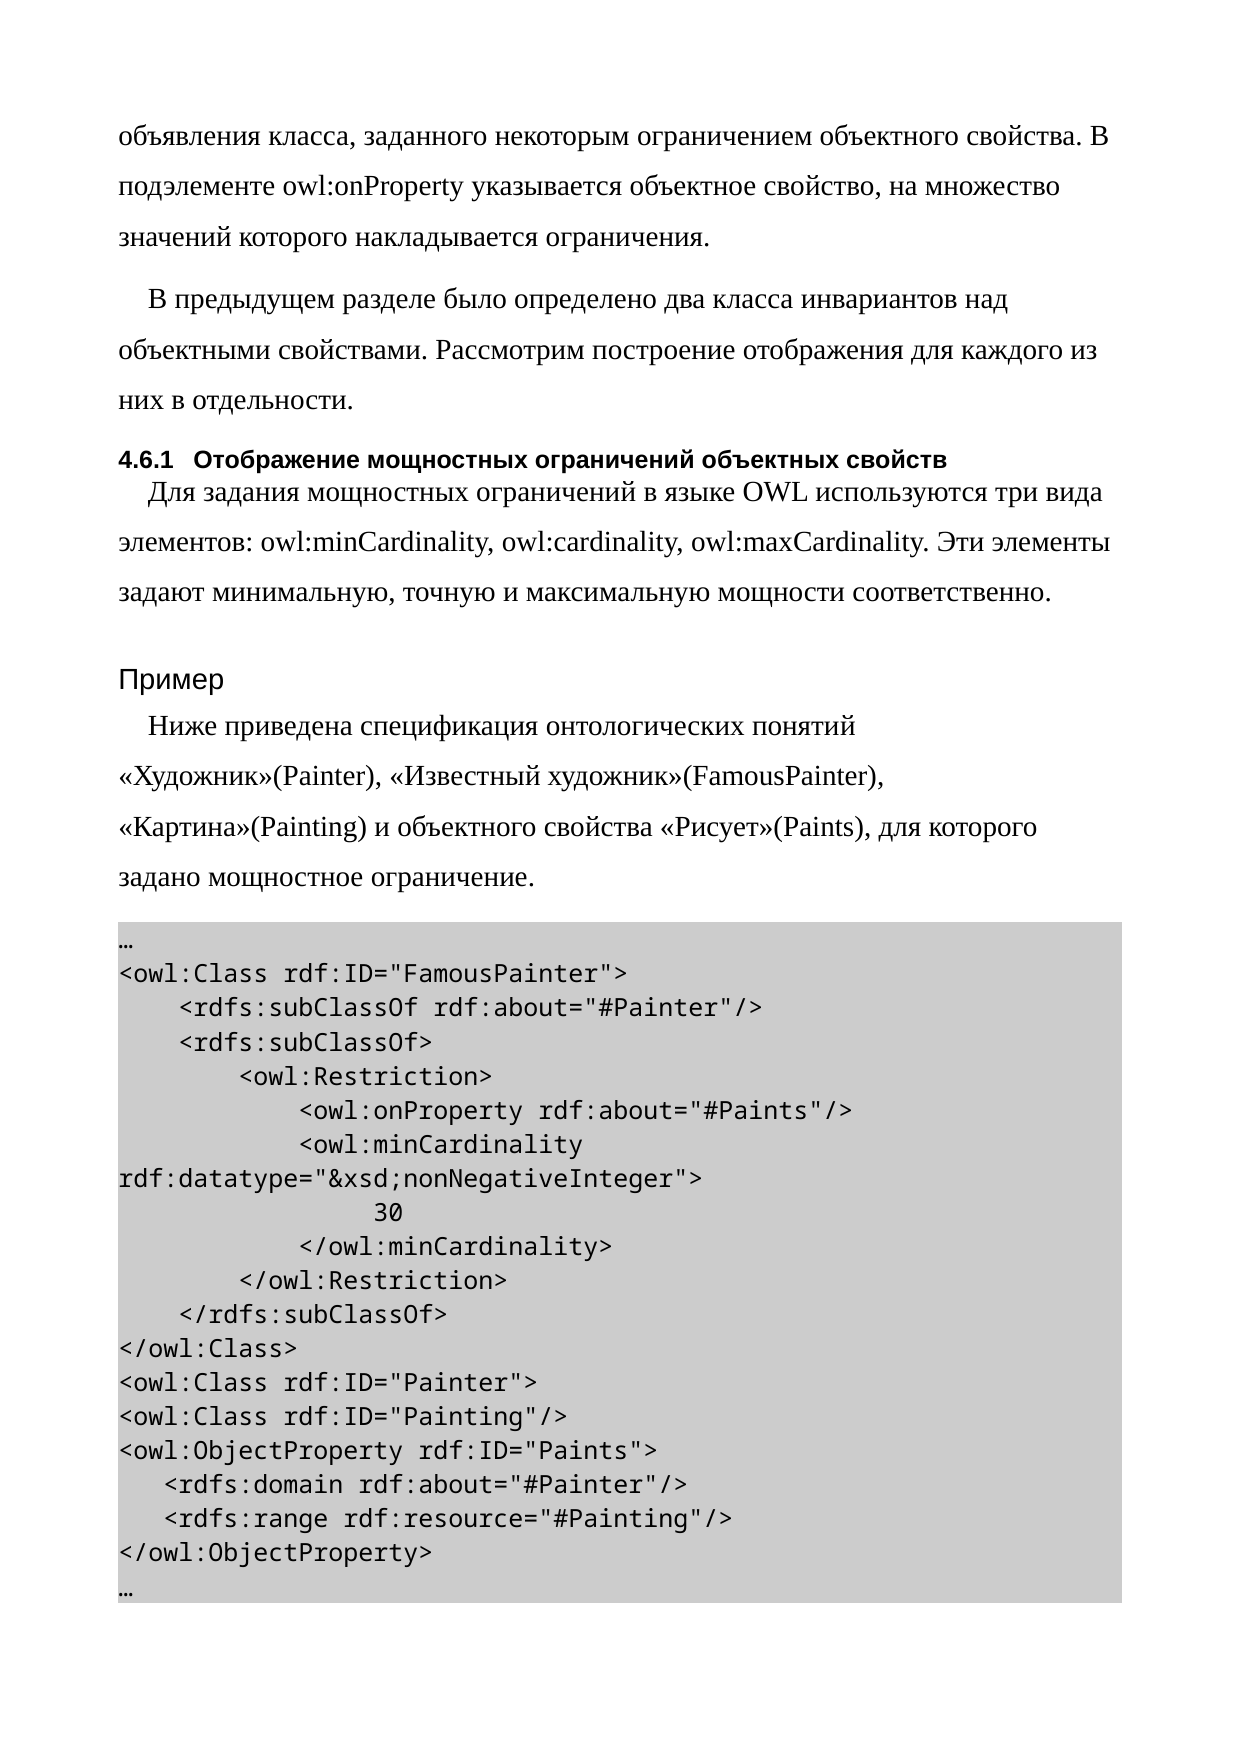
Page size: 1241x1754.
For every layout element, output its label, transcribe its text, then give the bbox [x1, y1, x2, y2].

text … <owl:Class rdf:ID="FamousPainter"> <rdfs:subClassOf rdf:about="#Painter"/> <rdfs:subClassOf> <owl:Restriction> <owl:onProperty rdf:about="#Paints"/> <owl:minCardinality rdf:datatype="&xsd;nonNegativeInteger"> 30 </owl:minCardinality> </owl:Restriction> </rdfs:subClassOf> </owl:Class> <owl:Class rdf:ID="Painter"> <owl:Class rdf:ID="Painting"/> <owl:ObjectProperty rdf:ID="Paints"> <rdfs:domain rdf:about="#Painter"/> <rdfs:range rdf:resource="#Painting"/> </owl:ObjectProperty> … [118, 922, 1122, 1603]
text В предыдущем разделе было определено два класса инвариантов над объектными свойствами. Рассмотрим построение отображения для каждого из них в отдельности. [118, 282, 1122, 416]
text объявления класса, заданного некоторым ограничением объектного свойства. В подэлементе owl:onProperty указывается объектное свойство, на множество значений которого накладывается ограничения. [118, 118, 1122, 252]
text Ниже приведена спецификация онтологических понятий «Художник»(Painter), «Известный художник»(FamousPainter), «Картина»(Painting) и объектного свойства «Рисует»(Paints), для которого задано мощностное ограничение. [118, 708, 1122, 893]
subtitle Отображение мощностных ограничений объектных свойств [118, 445, 1122, 474]
title Пример [118, 662, 1122, 696]
text Для задания мощностных ограничений в языке OWL используются три вида элементов: owl:minCardinality, owl:cardinality, owl:maxCardinality. Эти элементы задают минимальную, точную и максимальную мощности соответственно. [118, 474, 1122, 608]
